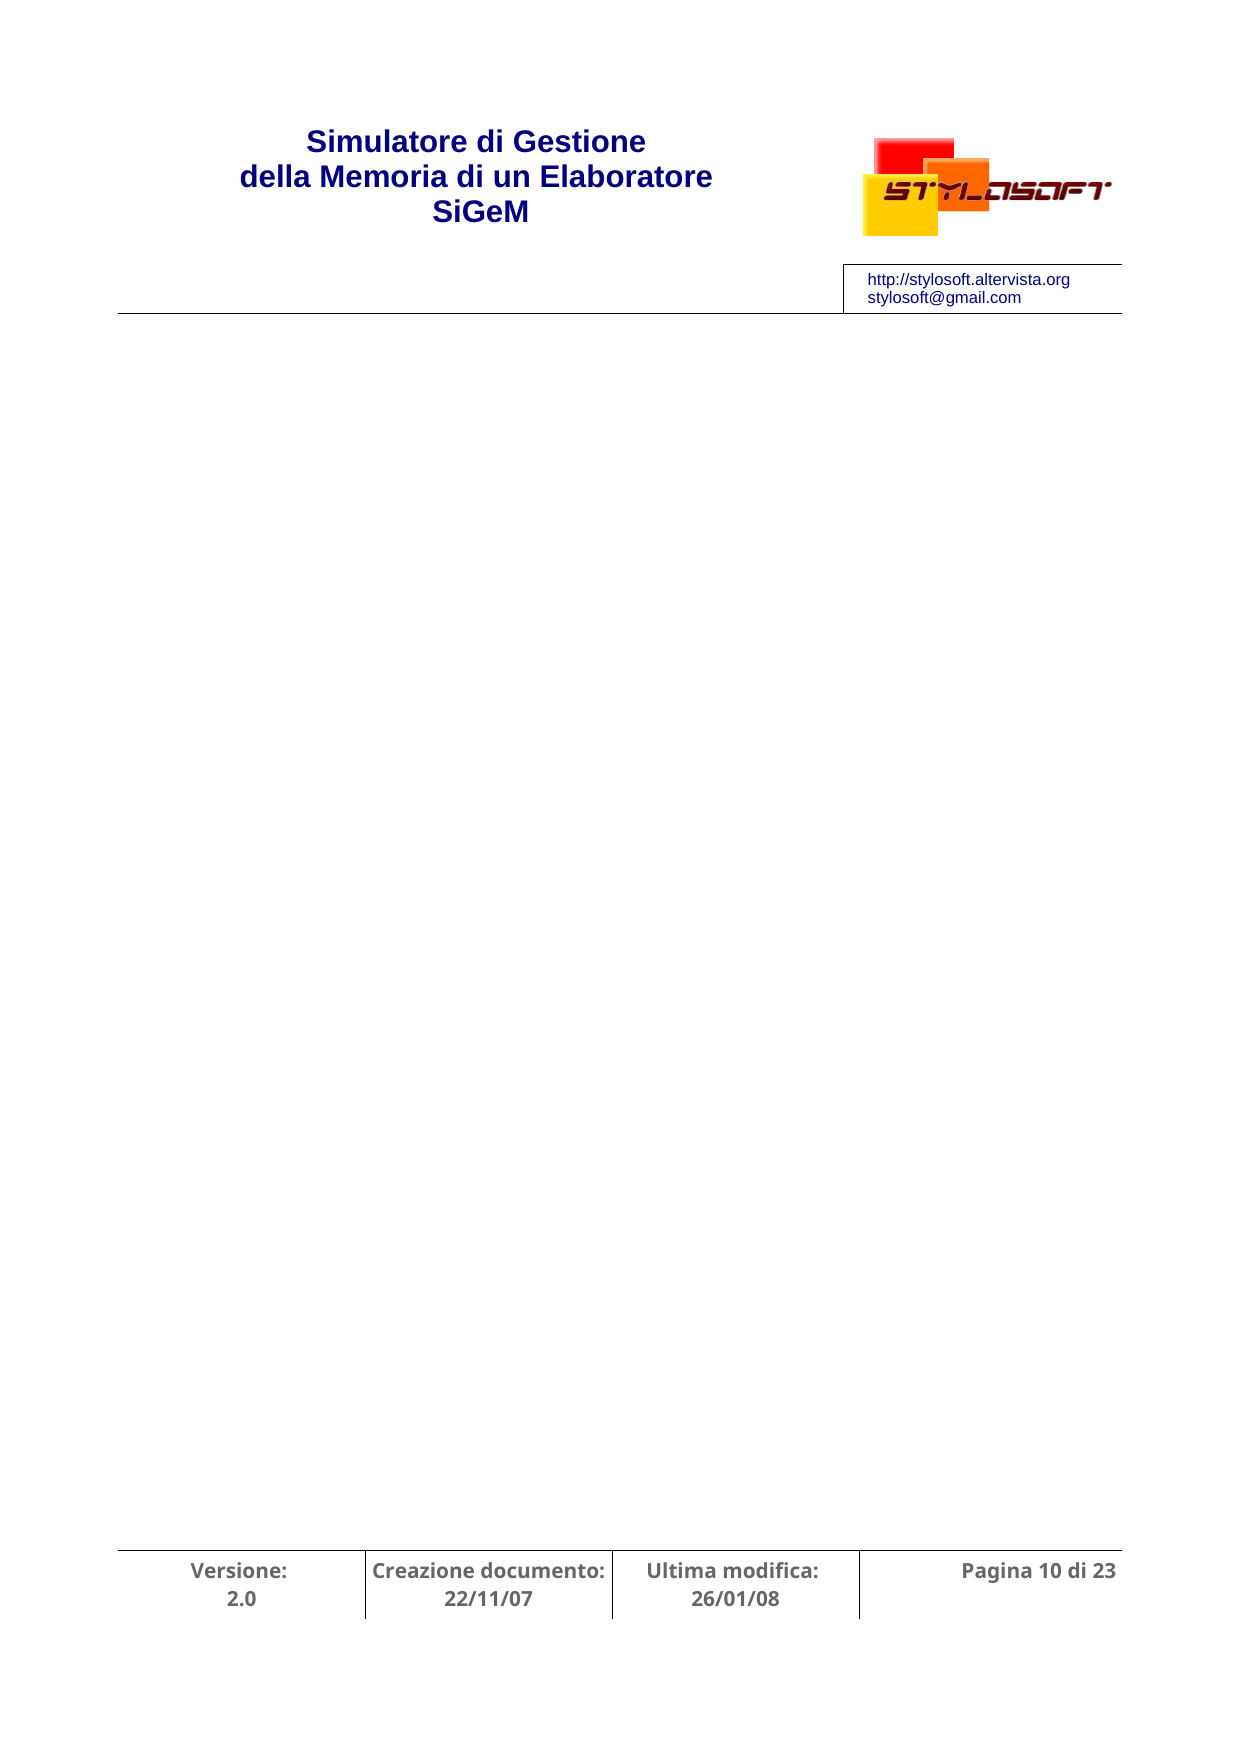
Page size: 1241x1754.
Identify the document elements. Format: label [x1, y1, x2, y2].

picture [848, 123, 1117, 247]
